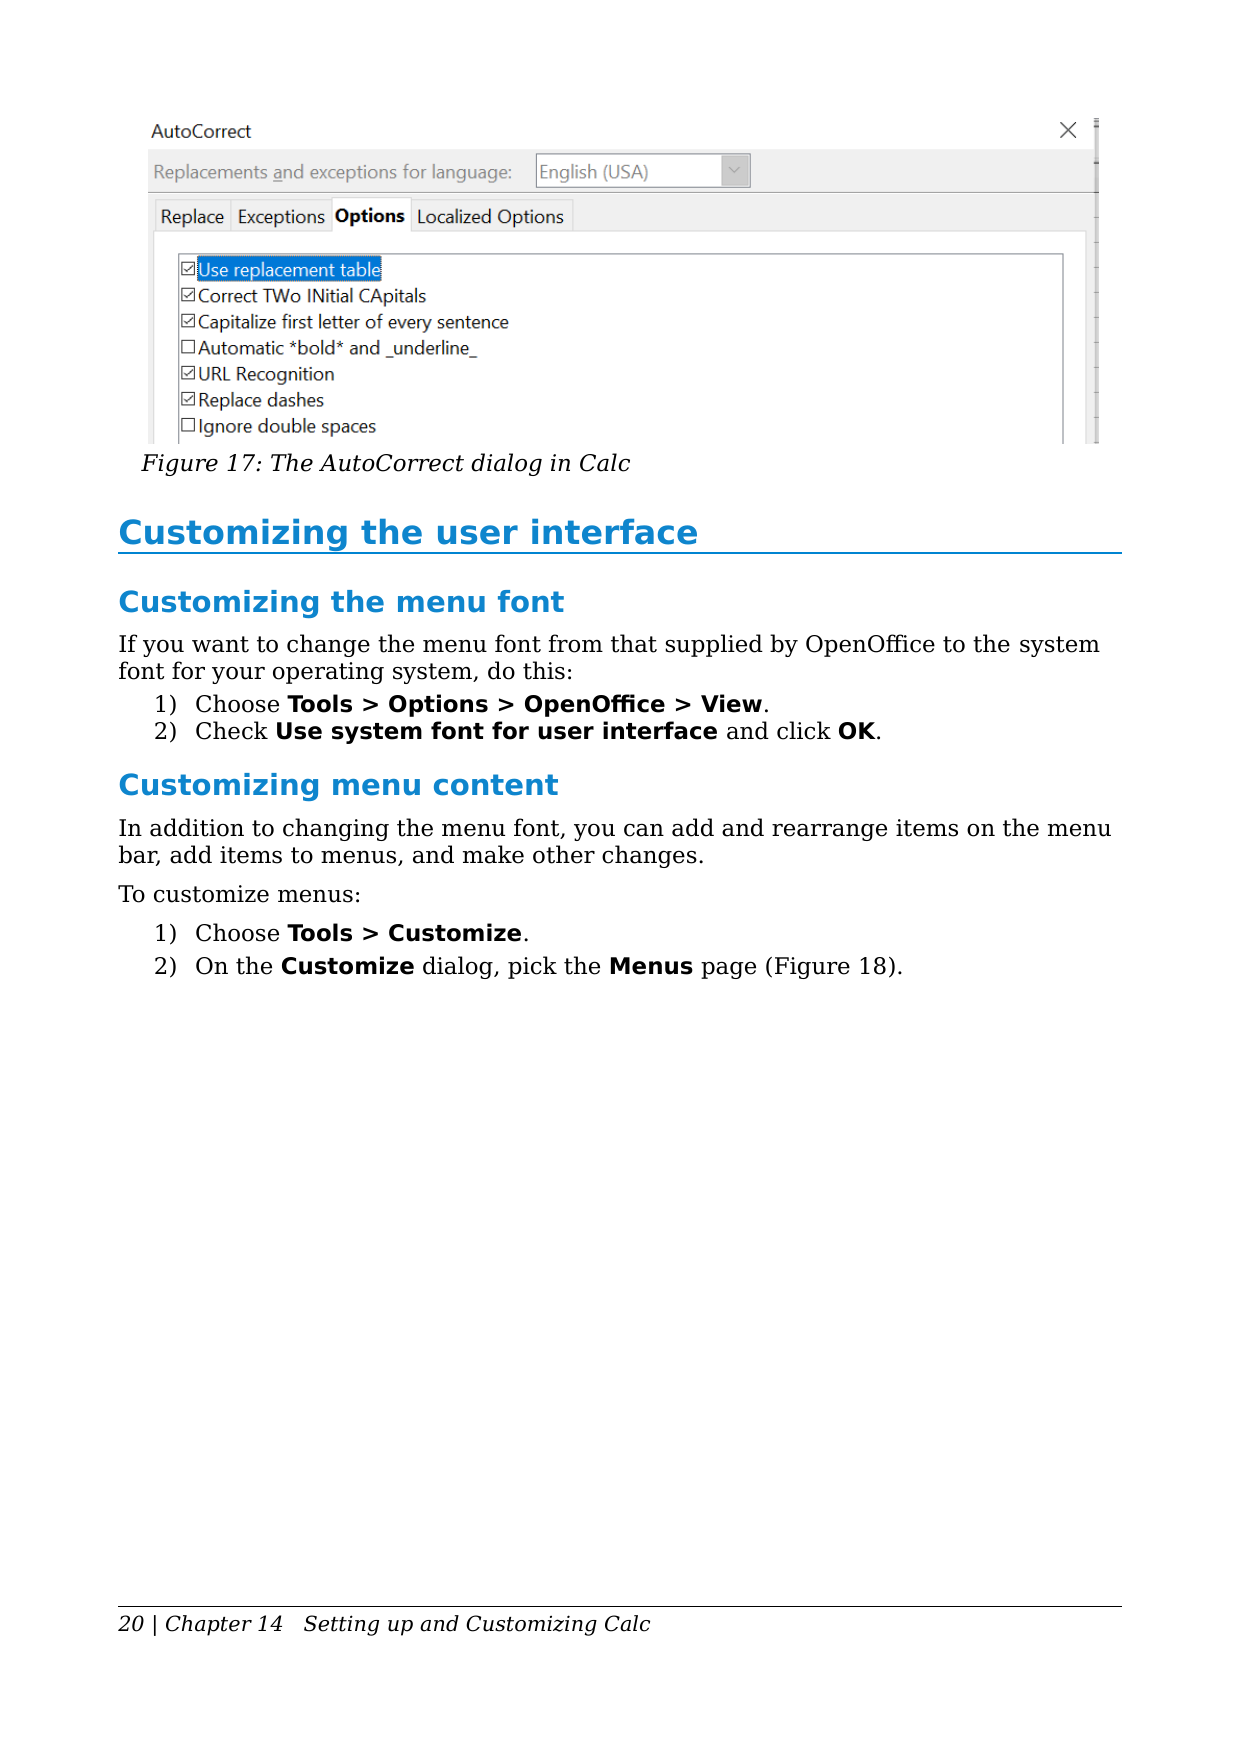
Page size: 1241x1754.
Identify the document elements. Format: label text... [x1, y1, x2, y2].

text In addition to changing the menu font, you can add and rearrange items on the menu bar, add items to menus, and make other changes. [118, 815, 1122, 868]
subtitle Customizing the user interface [118, 513, 1122, 552]
text To customize menus: [118, 881, 1122, 908]
list If you want to change the menu font from that supplied by OpenOffice to the system font for your operating system, do this: [118, 631, 1122, 685]
list On the Customize dialog, pick the Menus page (Figure 18). [177, 953, 1122, 980]
list Choose Tools > Options > OpenOffice > View. [177, 691, 1122, 718]
list Choose Tools > Customize. [177, 920, 1122, 947]
text Figure 17: The AutoCorrect dialog in Calc [141, 451, 1099, 477]
list Check Use system font for user interface and click OK. [177, 718, 1122, 744]
subtitle Customizing menu content [118, 769, 1122, 803]
picture [148, 118, 1099, 444]
subtitle Customizing the menu font [118, 585, 1122, 619]
